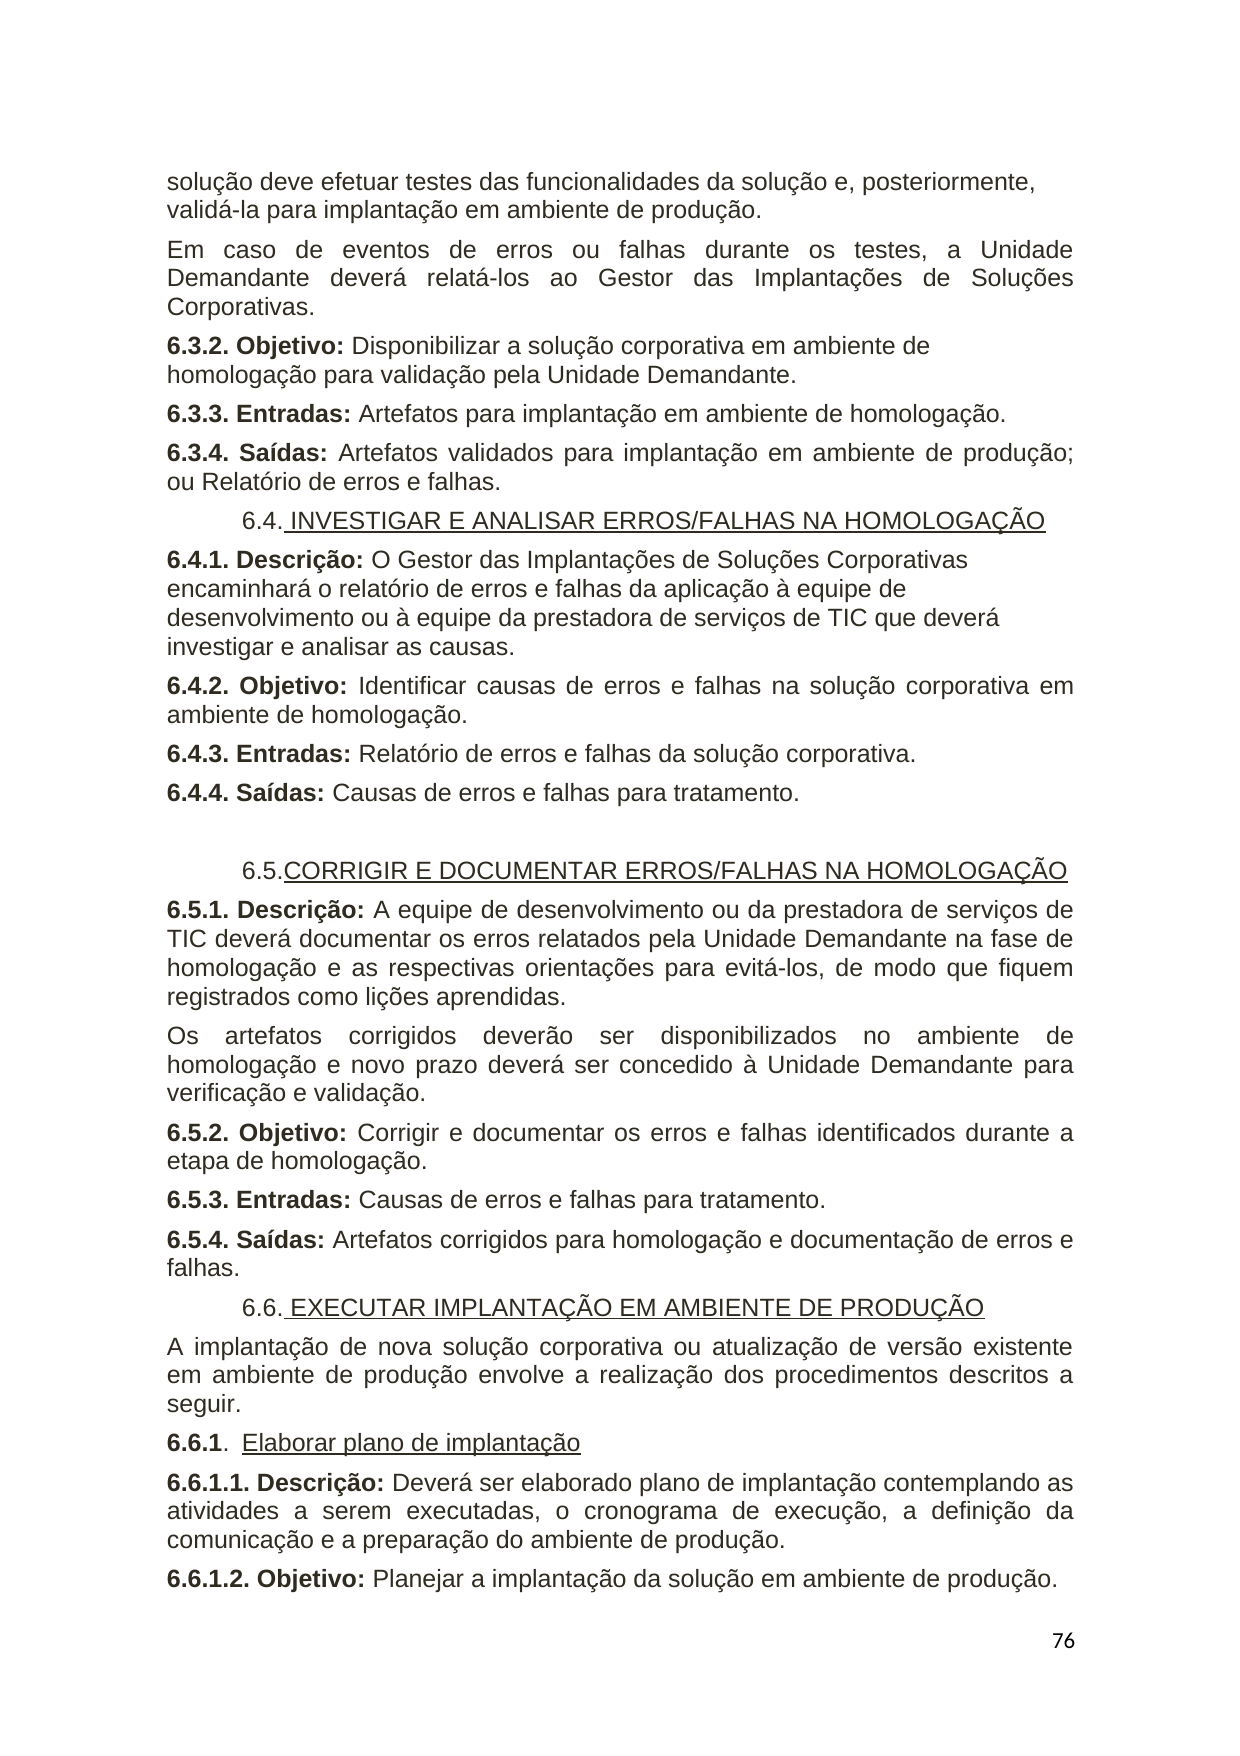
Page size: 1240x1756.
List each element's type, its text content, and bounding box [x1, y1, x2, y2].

text A implantação de nova solução corporativa ou atualização de versão existente em ambiente de produção envolve a realização dos procedimentos descritos a seguir. [167, 1332, 1075, 1418]
text 6.5.1. Descrição: A equipe de desenvolvimento ou da prestadora de serviços de TIC deverá documentar os erros relatados pela Unidade Demandante na fase de homologação e as respectivas orientações para evitá-los, de modo que fiquem registrados como lições aprendidas. [167, 895, 1075, 1010]
list 6.5.CORRIGIR E DOCUMENTAR ERROS/FALHAS NA HOMOLOGAÇÃO [242, 856, 1075, 885]
text 6.5.4. Saídas: Artefatos corrigidos para homologação e documentação de erros e falhas. [167, 1224, 1075, 1282]
list 6.6. EXECUTAR IMPLANTAÇÃO EM AMBIENTE DE PRODUÇÃO [242, 1292, 1075, 1321]
text 6.3.2. Objetivo: Disponibilizar a solução corporativa em ambiente de homologação para validação pela Unidade Demandante. [167, 331, 1075, 389]
text 6.6.1. Elaborar plano de implantação [167, 1428, 1075, 1457]
text 6.5.3. Entradas: Causas de erros e falhas para tratamento. [167, 1185, 1075, 1214]
text Os artefatos corrigidos deverão ser disponibilizados no ambiente de homologação e novo prazo deverá ser concedido à Unidade Demandante para verificação e validação. [167, 1021, 1075, 1107]
text 6.4.1. Descrição: O Gestor das Implantações de Soluções Corporativas encaminhará o relatório de erros e falhas da aplicação à equipe de desenvolvimento ou à equipe da prestadora de serviços de TIC que deverá investigar e analisar as causas. [167, 545, 1075, 660]
text Em caso de eventos de erros ou falhas durante os testes, a Unidade Demandante deverá relatá-los ao Gestor das Implantações de Soluções Corporativas. [167, 234, 1075, 321]
text 6.4.2. Objetivo: Identificar causas de erros e falhas na solução corporativa em ambiente de homologação. [167, 671, 1075, 728]
text 6.6.1.1. Descrição: Deverá ser elaborado plano de implantação contemplando as atividades a serem executadas, o cronograma de execução, a definição da comunicação e a preparação do ambiente de produção. [167, 1467, 1075, 1554]
text 6.6.1.2. Objetivo: Planejar a implantação da solução em ambiente de produção. [167, 1564, 1075, 1593]
list 6.4. INVESTIGAR E ANALISAR ERROS/FALHAS NA HOMOLOGAÇÃO [242, 506, 1075, 535]
text 6.4.3. Entradas: Relatório de erros e falhas da solução corporativa. [167, 739, 1075, 767]
text 6.3.4. Saídas: Artefatos validados para implantação em ambiente de produção; ou Relatório de erros e falhas. [167, 438, 1075, 496]
text 6.5.2. Objetivo: Corrigir e documentar os erros e falhas identificados durante a etapa de homologação. [167, 1117, 1075, 1175]
text 6.4.4. Saídas: Causas de erros e falhas para tratamento. [167, 778, 1075, 807]
text 6.3.3. Entradas: Artefatos para implantação em ambiente de homologação. [167, 399, 1075, 428]
text solução deve efetuar testes das funcionalidades da solução e, posteriormente, validá-la para implantação em ambiente de produção. [167, 167, 1075, 224]
